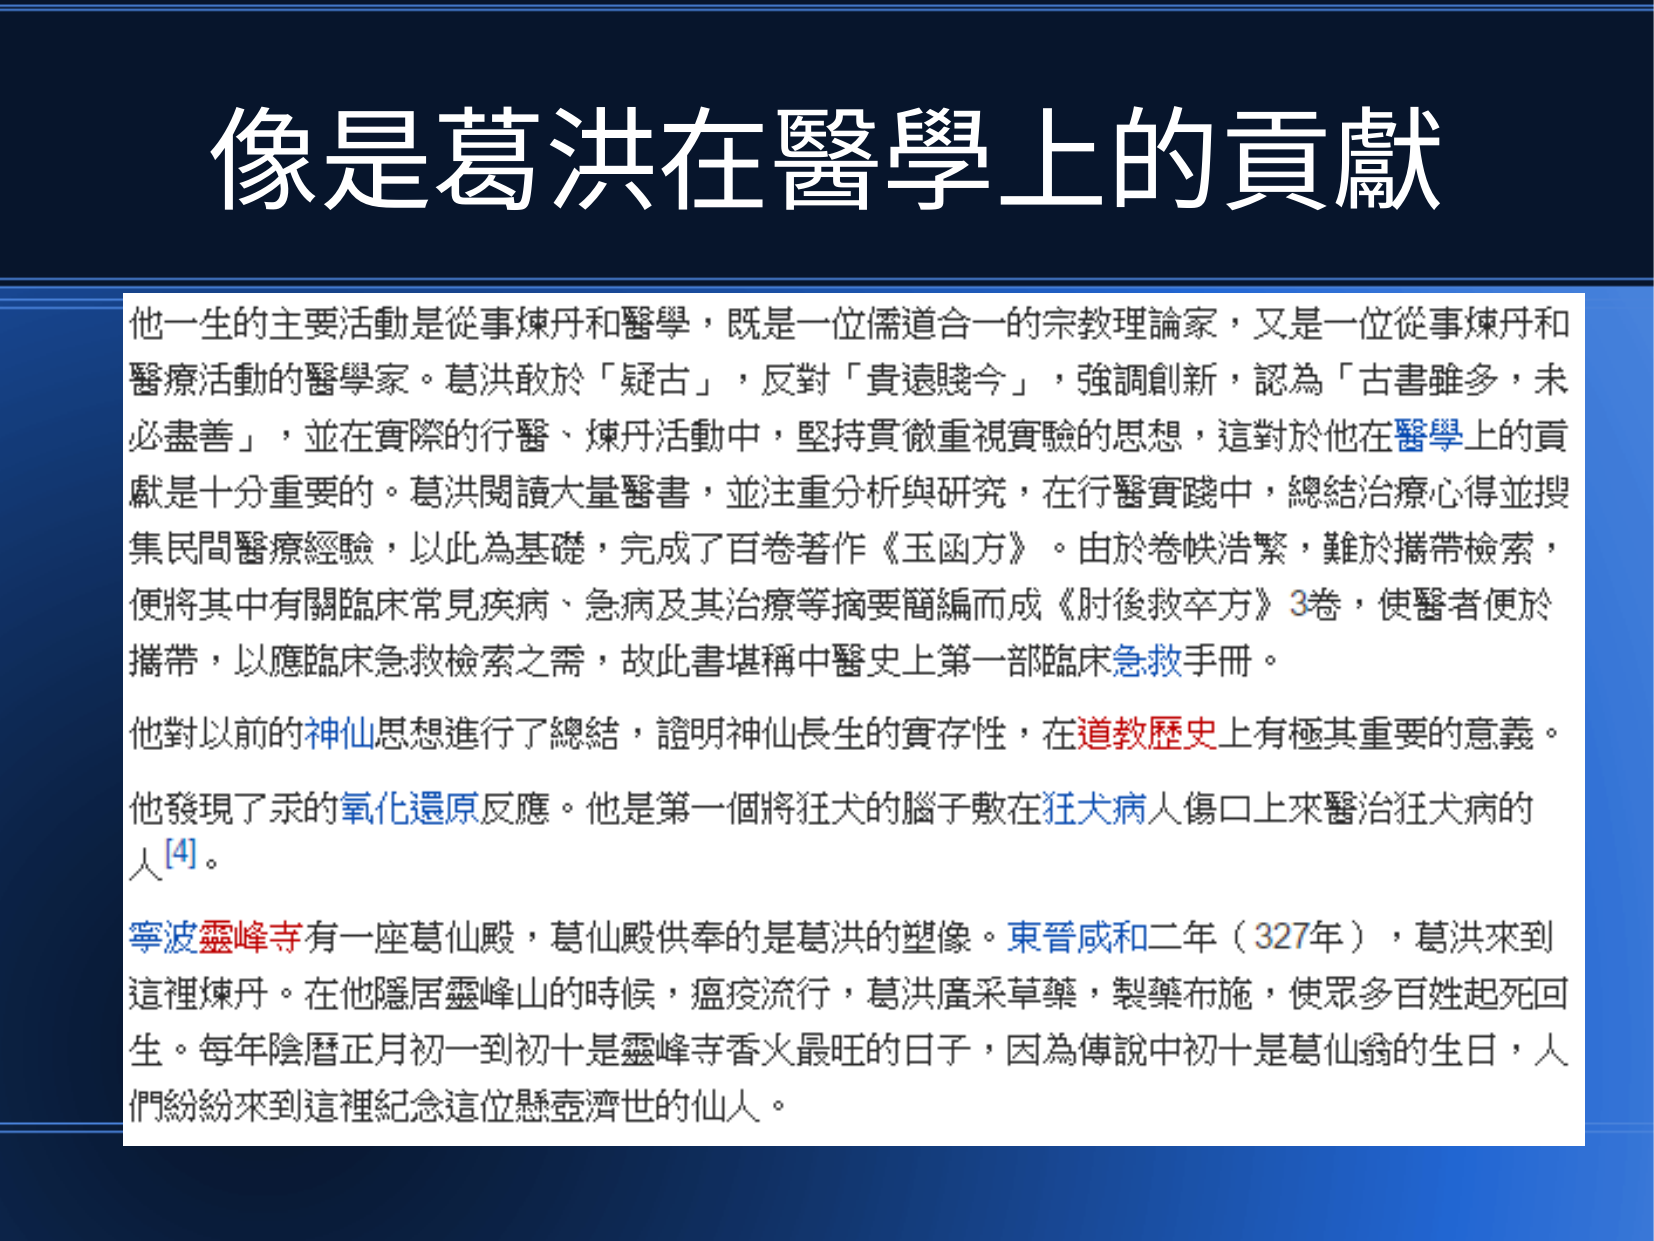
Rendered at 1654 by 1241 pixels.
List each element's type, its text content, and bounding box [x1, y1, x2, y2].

picture [0, 0, 1654, 1241]
title 像是葛洪在醫學上的貢獻 [82, 49, 1571, 257]
